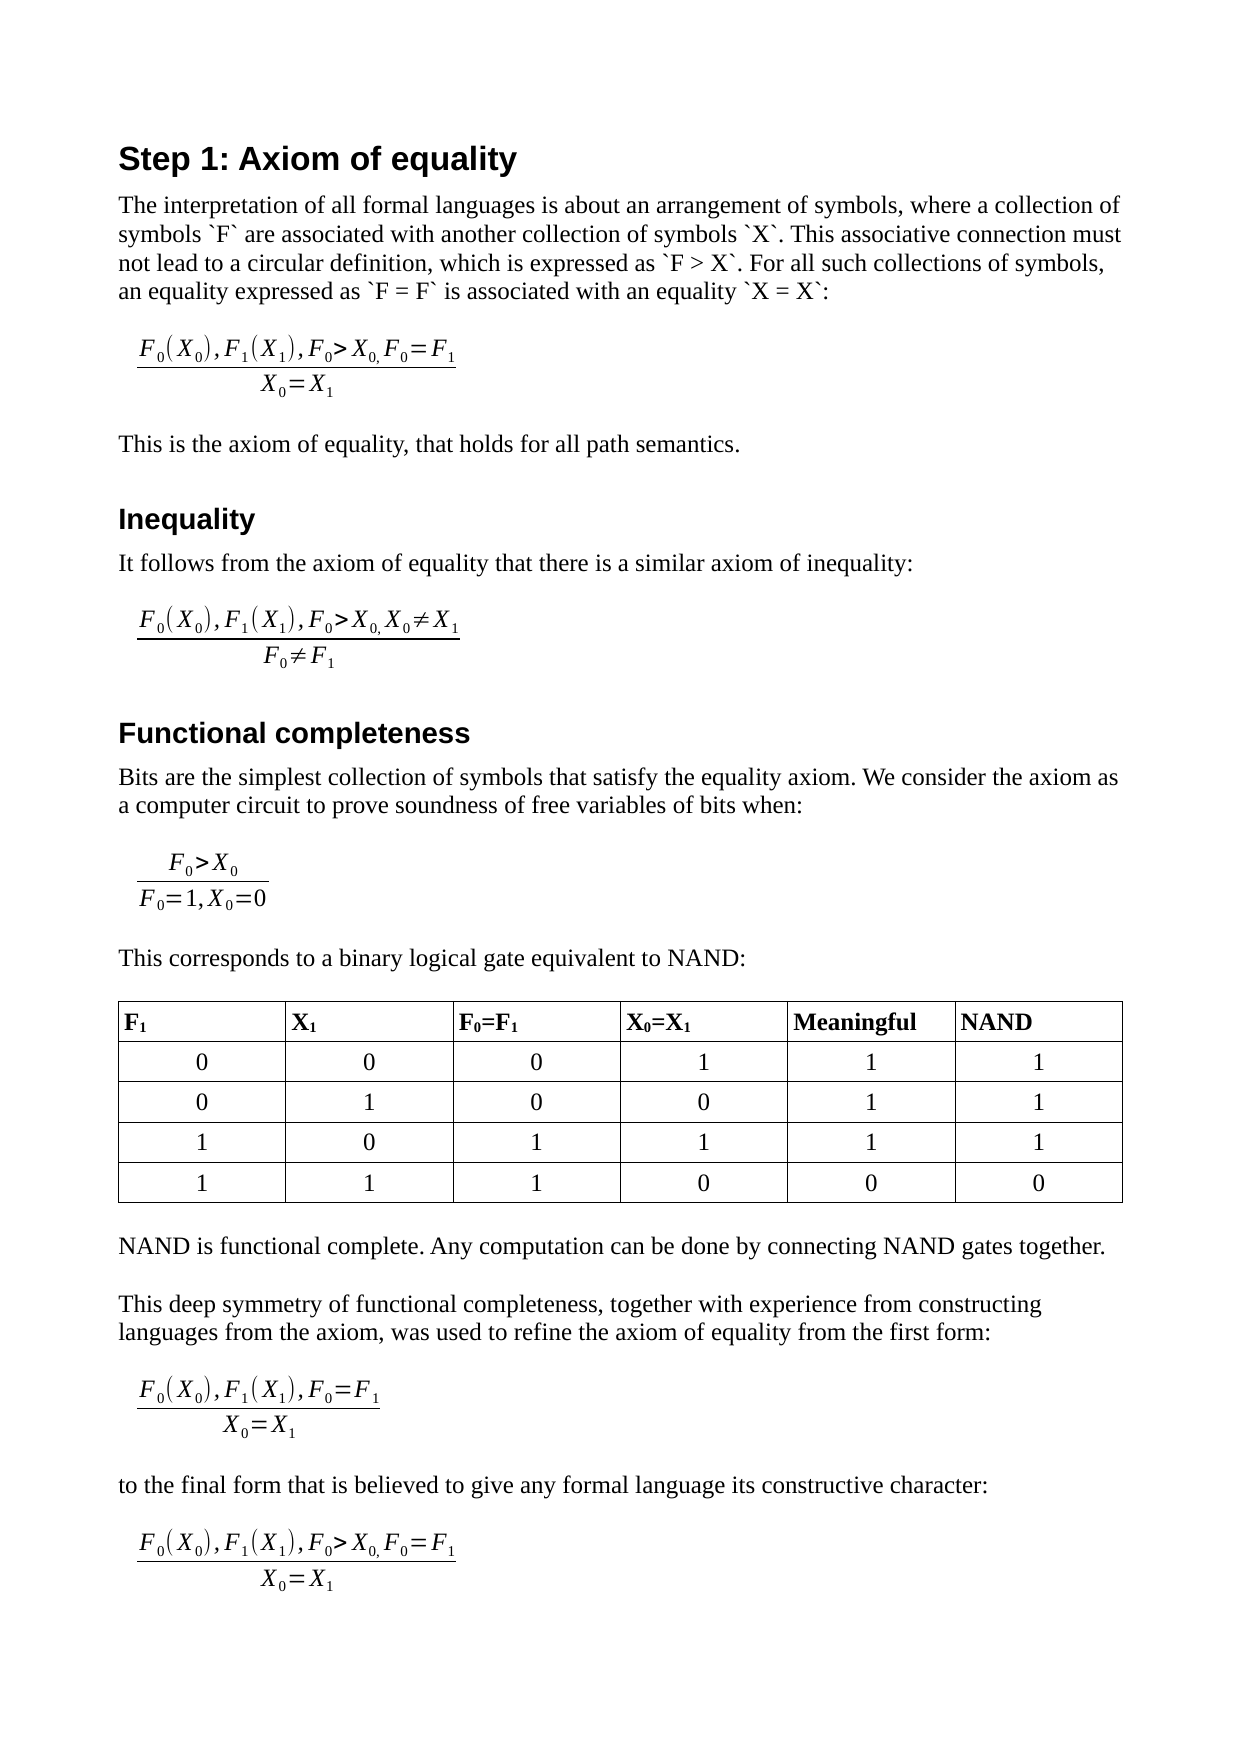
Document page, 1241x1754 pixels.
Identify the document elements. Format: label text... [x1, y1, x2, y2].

text to the final form that is believed to give any formal language its constructive character: [118, 1471, 1122, 1499]
table_cell 0 [621, 1163, 787, 1202]
table_cell 1 [788, 1042, 955, 1081]
subtitle Step 1: Axiom of equality [118, 139, 1122, 178]
table_cell 1 [454, 1123, 620, 1162]
text This deep symmetry of functional completeness, together with experience from constructing languages from the axiom, was used to refine the axiom of equality from the first form: [118, 1289, 1122, 1346]
table_cell 0 [119, 1042, 285, 1081]
table_cell 0 [119, 1082, 285, 1122]
text The interpretation of all formal languages is about an arrangement of symbols, where a collection of symbols `F` are associated with another collection of symbols `X`. This associative connection must not lead to a circular definition, which is expressed as `F > X`. For all such collections of symbols, an equality expressed as `F = F` is associated with an equality `X = X`: [118, 190, 1122, 305]
table_cell 1 [788, 1123, 955, 1162]
table_cell 1 [119, 1163, 285, 1202]
table_cell 0 [454, 1042, 620, 1081]
table_cell 0 [621, 1082, 787, 1122]
table_cell 1 [454, 1163, 620, 1202]
subtitle Functional completeness [118, 716, 1122, 749]
table_cell 0 [956, 1163, 1122, 1202]
text This is the axiom of equality, that holds for all path semantics. [118, 429, 1122, 458]
text It follows from the axiom of equality that there is a similar axiom of inequality: [118, 548, 1122, 577]
text NAND is functional complete. Any computation can be done by connecting NAND gates together. [118, 1231, 1122, 1260]
table_cell 0 [454, 1082, 620, 1122]
table_cell 0 [286, 1042, 453, 1081]
table_cell 1 [956, 1082, 1122, 1122]
table_header F0=F1 [454, 1002, 620, 1041]
table_header X0=X1 [621, 1002, 787, 1041]
text Bits are the simplest collection of symbols that satisfy the equality axiom. We consider the axiom as a computer circuit to prove soundness of free variables of bits when: [118, 762, 1122, 819]
table_cell 1 [621, 1123, 787, 1162]
table_cell 0 [788, 1163, 955, 1202]
table_header NAND [956, 1002, 1122, 1041]
table_cell 1 [956, 1123, 1122, 1162]
table_header Meaningful [788, 1002, 955, 1041]
table_header F1 [119, 1002, 285, 1041]
table_cell 1 [119, 1123, 285, 1162]
table_cell 1 [286, 1163, 453, 1202]
table_cell 1 [621, 1042, 787, 1081]
table_cell 1 [286, 1082, 453, 1122]
table_cell 1 [956, 1042, 1122, 1081]
text This corresponds to a binary logical gate equivalent to NAND: [118, 943, 1122, 972]
subtitle Inequality [118, 502, 1122, 535]
table_cell 1 [788, 1082, 955, 1122]
table_cell 0 [286, 1123, 453, 1162]
table_header X1 [286, 1002, 453, 1041]
